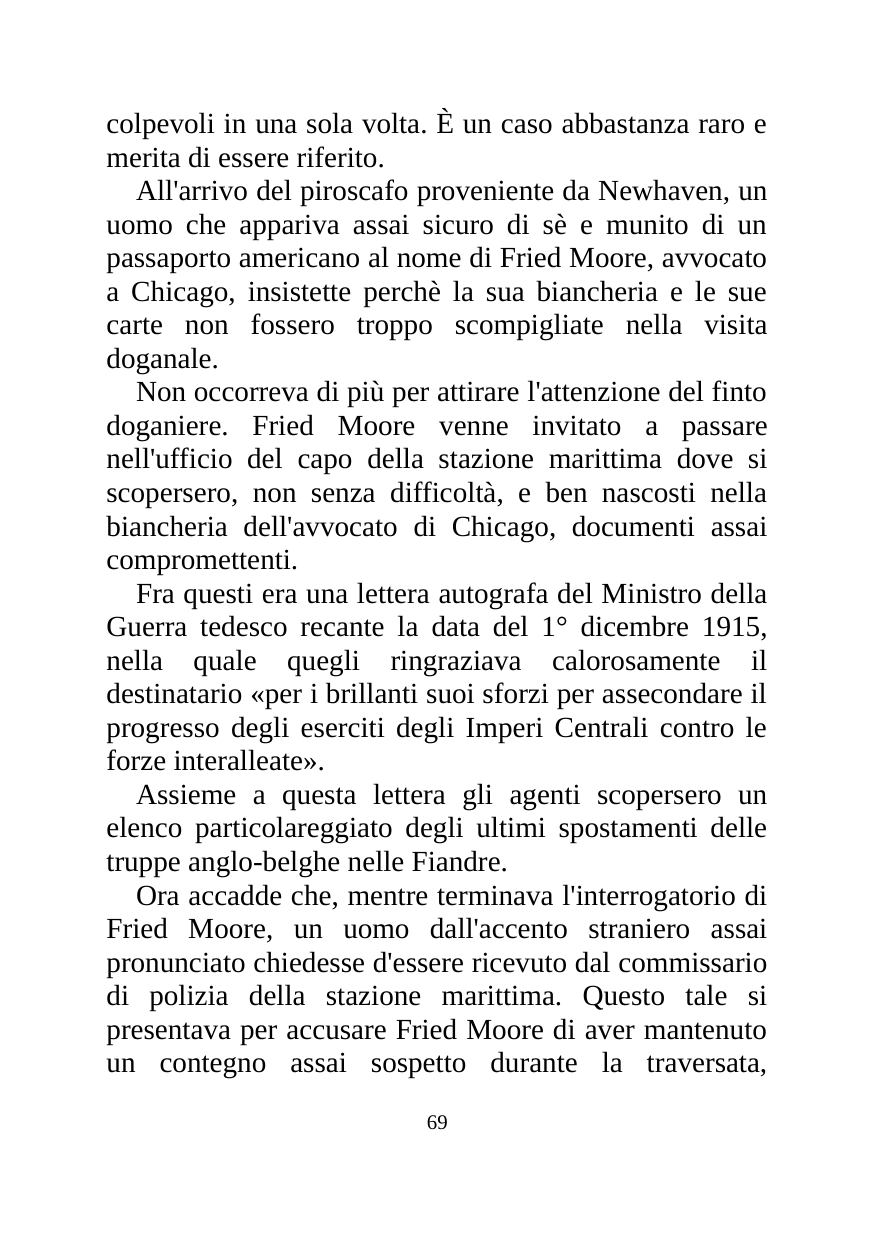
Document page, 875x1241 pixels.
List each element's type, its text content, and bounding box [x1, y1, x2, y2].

text Fra questi era una lettera autografa del Ministro della Guerra tedesco recante la data del 1° dicembre 1915, nella quale quegli ringraziava calorosamente il destinatario «per i brillanti suoi sforzi per assecondare il progresso degli eserciti degli Imperi Centrali contro le forze interalleate». [106, 576, 768, 777]
text Ora accadde che, mentre terminava l'interrogatorio di Fried Moore, un uomo dall'accento straniero assai pronunciato chiedesse d'essere ricevuto dal commissario di polizia della stazione marittima. Questo tale si presentava per accusare Fried Moore di aver mantenuto un contegno assai sospetto durante la traversata, [106, 878, 768, 1079]
text Assieme a questa lettera gli agenti scopersero un elenco particolareggiato degli ultimi spostamenti delle truppe anglo-belghe nelle Fiandre. [106, 777, 768, 878]
text colpevoli in una sola volta. È un caso abbastanza raro e merita di essere riferito. [106, 106, 768, 173]
text All'arrivo del piroscafo proveniente da Newhaven, un uomo che appariva assai sicuro di sè e munito di un passaporto americano al nome di Fried Moore, avvocato a Chicago, insistette perchè la sua biancheria e le sue carte non fossero troppo scompigliate nella visita doganale. [106, 173, 768, 374]
text Non occorreva di più per attirare l'attenzione del finto doganiere. Fried Moore venne invitato a passare nell'ufficio del capo della stazione marittima dove si scopersero, non senza difficoltà, e ben nascosti nella biancheria dell'avvocato di Chicago, documenti assai compromettenti. [106, 374, 768, 576]
